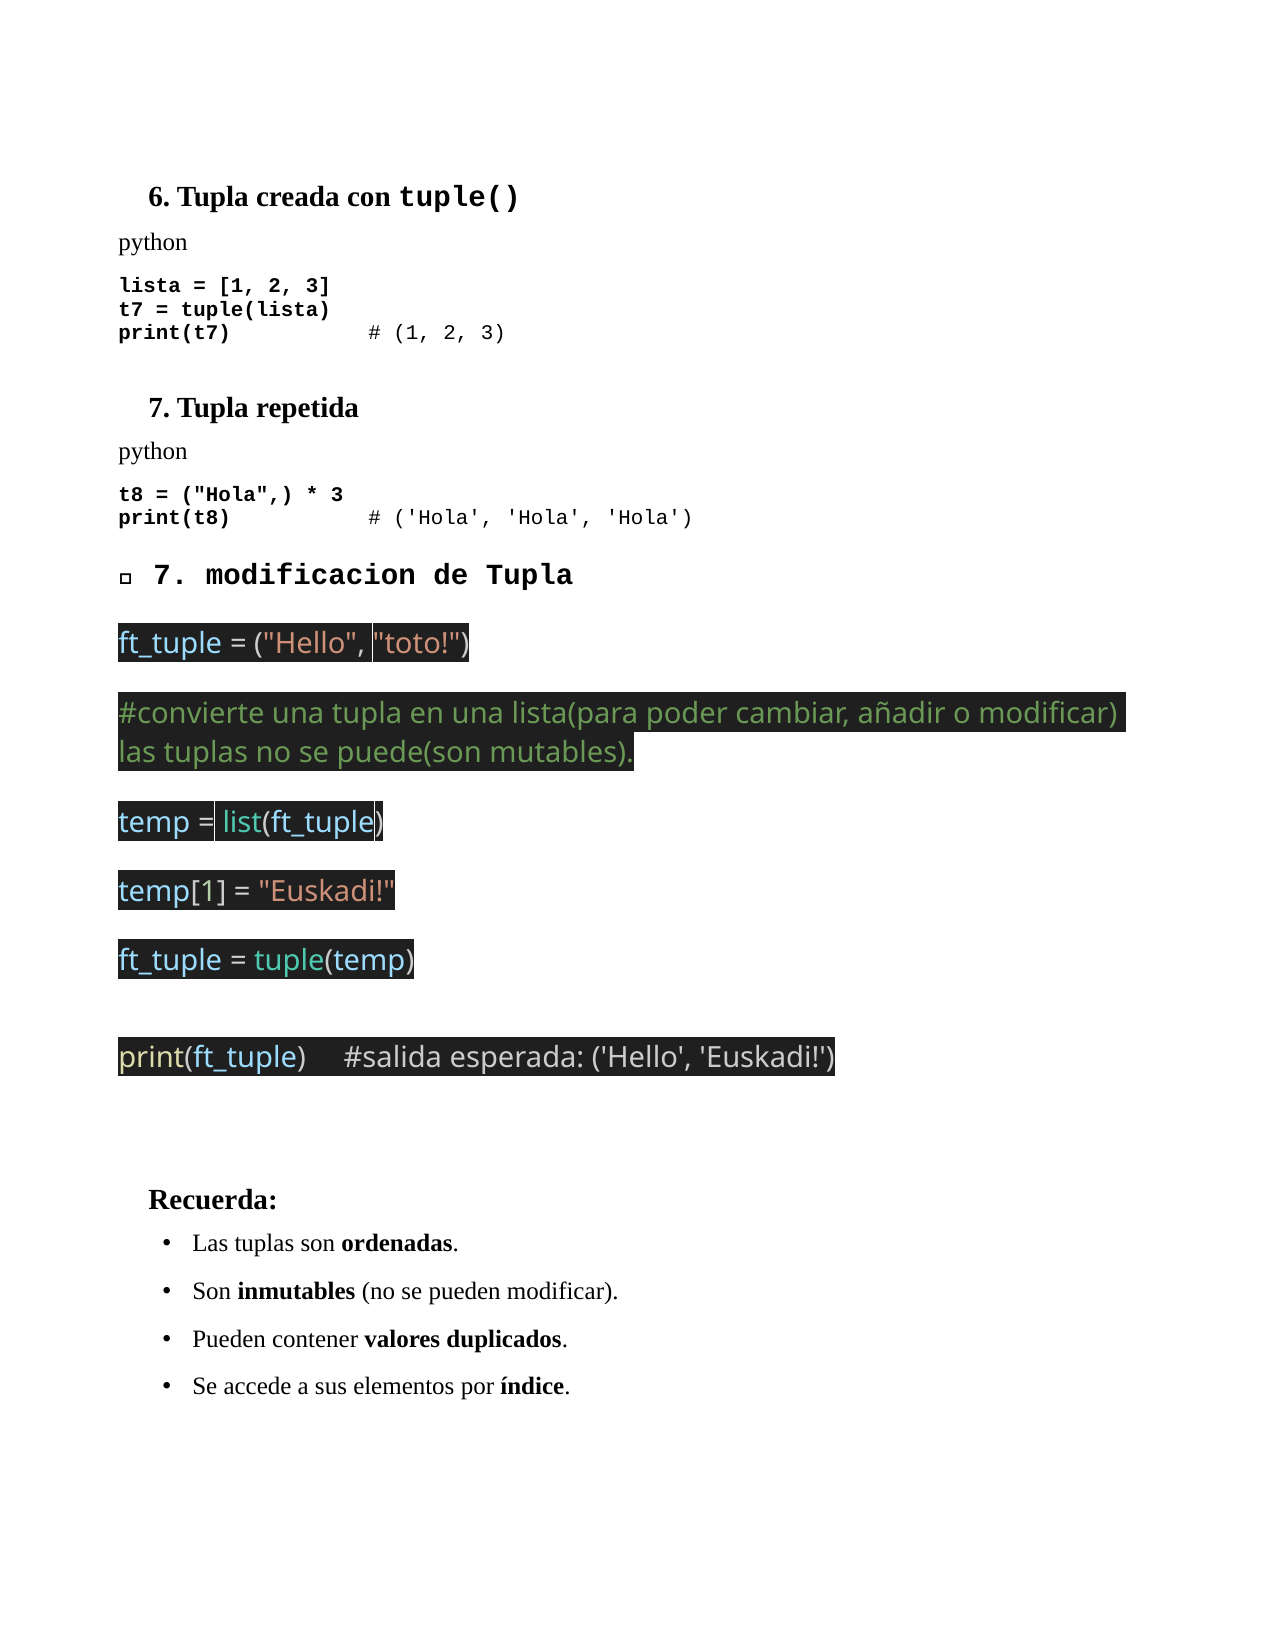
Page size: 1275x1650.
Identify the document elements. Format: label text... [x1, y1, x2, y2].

text ft_tuple = tuple(temp) [118, 939, 1157, 979]
text print(t7) # (1, 2, 3) [118, 322, 1157, 346]
list Las tuplas son ordenadas. [162, 1228, 1157, 1257]
text #convierte una tupla en una lista(para poder cambiar, añadir o modificar) las tuplas no se puede(son mutables). [118, 692, 1157, 771]
text lista = [1, 2, 3] [118, 275, 1157, 298]
subtitle 🧠 Recuerda: [118, 1182, 1157, 1216]
text temp[1] = "Euskadi!" [118, 870, 1157, 910]
list Pueden contener valores duplicados. [162, 1324, 1157, 1352]
text temp = list(ft_tuple) [118, 801, 1157, 841]
text t7 = tuple(lista) [118, 298, 1157, 322]
text t8 = ("Hola",) * 3 [118, 483, 1157, 507]
subtitle 🔹 7. Tupla repetida [118, 390, 1157, 423]
list Son inmutables (no se pueden modificar). [162, 1276, 1157, 1305]
text ft_tuple = ("Hello", "toto!") [118, 623, 1157, 662]
text python [118, 436, 1157, 465]
text print(ft_tuple) #salida esperada: ('Hello', 'Euskadi!') [118, 1037, 1157, 1076]
list Se accede a sus elementos por índice. [162, 1371, 1157, 1400]
text python [118, 227, 1157, 256]
text print(t8) # ('Hola', 'Hola', 'Hola') [118, 507, 1157, 531]
subtitle 🔹 7. modificacion de Tupla [118, 560, 1157, 593]
subtitle 🔸 6. Tupla creada con tuple() [118, 179, 1157, 215]
